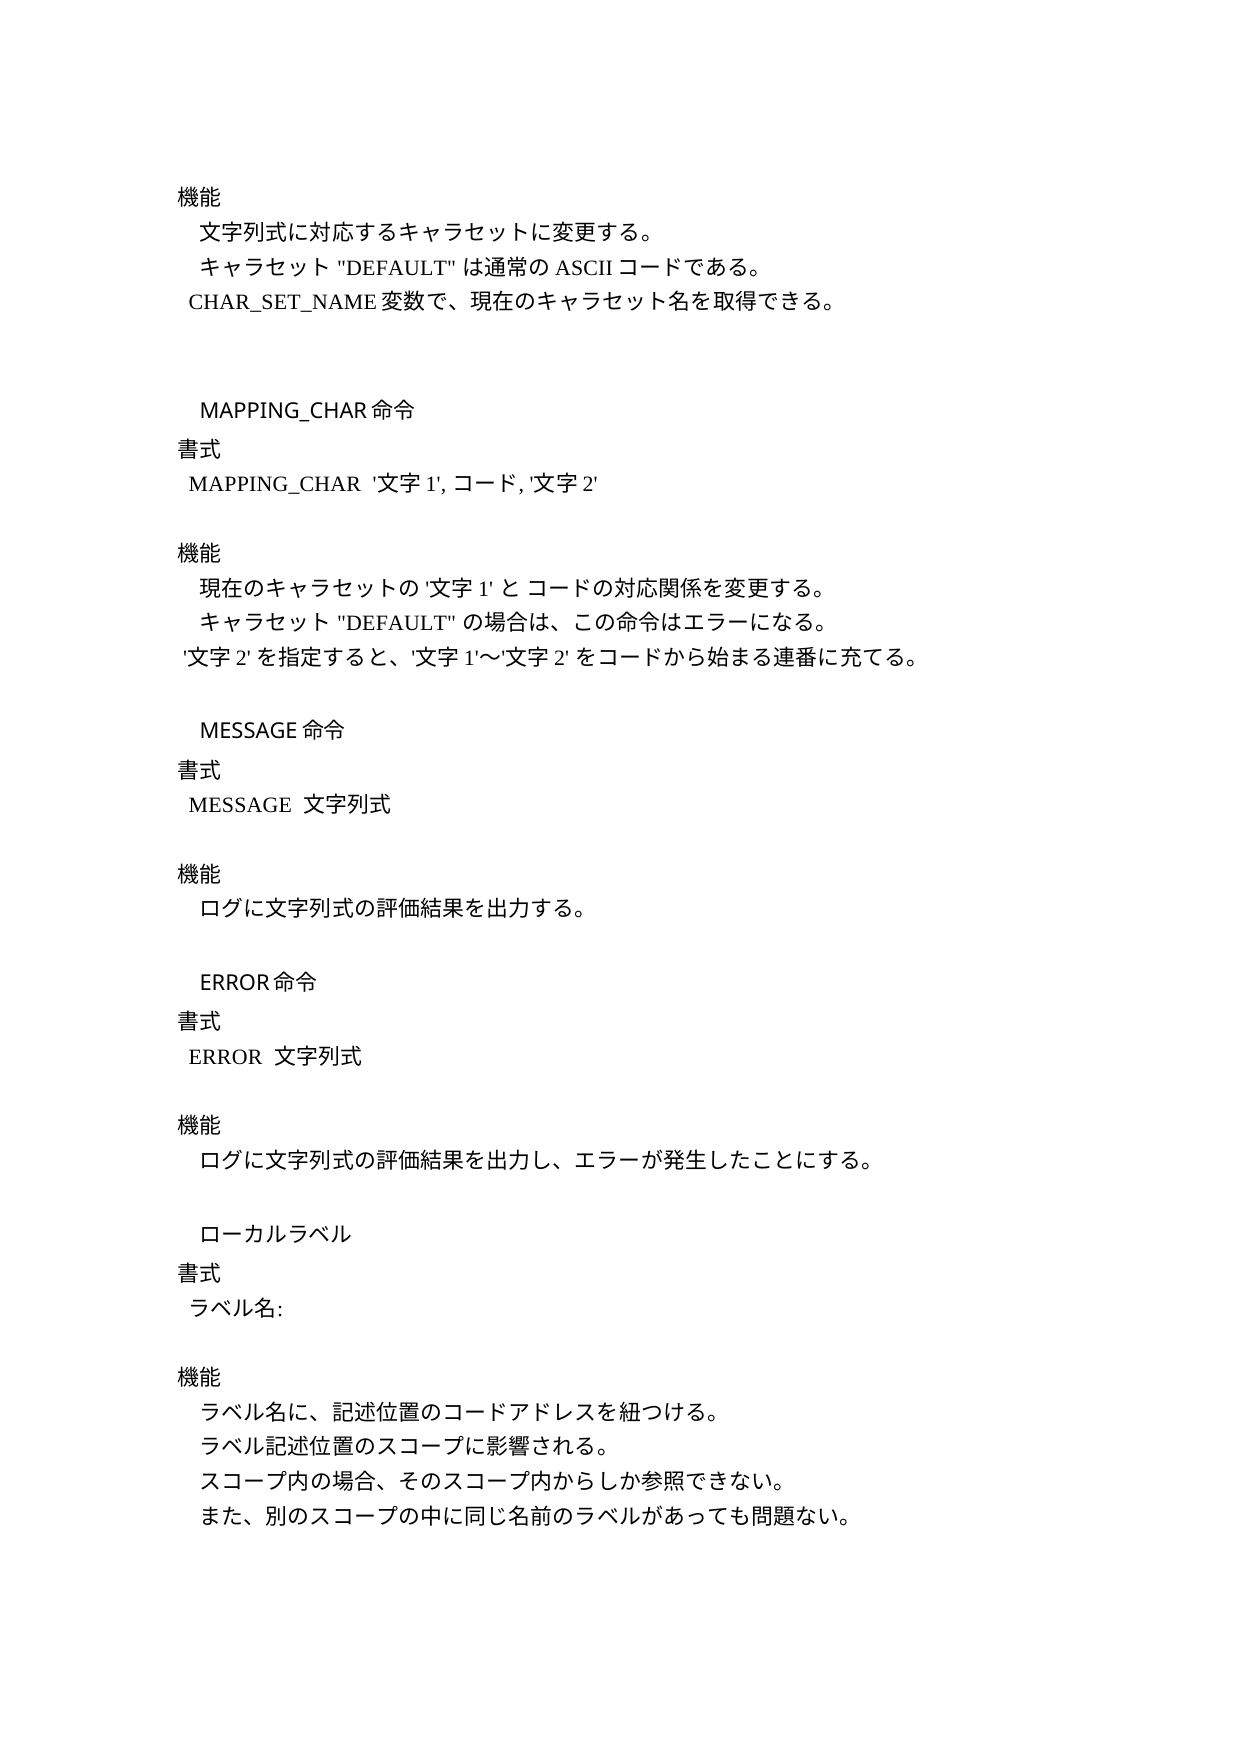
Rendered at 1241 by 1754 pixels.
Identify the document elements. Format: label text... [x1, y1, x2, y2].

text MESSAGE命令 [199, 711, 1063, 745]
text '文字2' を指定すると、'文字1'～'文字2' をコードから始まる連番に充てる。 [177, 637, 1063, 672]
text CHAR_SET_NAME変数で、現在のキャラセット名を取得できる。 [177, 281, 1063, 316]
text MAPPING_CHAR命令 [199, 390, 1063, 424]
text 機能 [177, 854, 1063, 888]
text ログに文字列式の評価結果を出力する。 [177, 888, 1063, 923]
text 機能 [177, 1105, 1063, 1140]
text 書式 [177, 750, 1063, 784]
text ERROR命令 [199, 962, 1063, 997]
text 書式 [177, 1001, 1063, 1036]
text また、別のスコープの中に同じ名前のラベルがあっても問題ない。 [177, 1496, 1063, 1530]
text 機能 [177, 177, 1063, 212]
text スコープ内の場合、そのスコープ内からしか参照できない。 [177, 1461, 1063, 1496]
text ラベル記述位置のスコープに影響される。 [177, 1426, 1063, 1461]
text 書式 [177, 429, 1063, 463]
text キャラセット "DEFAULT" の場合は、この命令はエラーになる。 [177, 602, 1063, 637]
text 文字列式に対応するキャラセットに変更する。 [177, 212, 1063, 247]
text ラベル名: [177, 1287, 1063, 1322]
text 現在のキャラセットの '文字1' と コードの対応関係を変更する。 [177, 567, 1063, 602]
text キャラセット "DEFAULT" は通常のASCIIコードである。 [177, 247, 1063, 281]
text 書式 [177, 1253, 1063, 1287]
text ERROR 文字列式 [177, 1036, 1063, 1071]
text MAPPING_CHAR '文字1', コード, '文字2' [177, 463, 1063, 498]
text MESSAGE 文字列式 [177, 784, 1063, 819]
text ローカルラベル [199, 1214, 1063, 1248]
text 機能 [177, 533, 1063, 567]
text ラベル名に、記述位置のコードアドレスを紐つける。 [177, 1392, 1063, 1426]
text 機能 [177, 1357, 1063, 1392]
text ログに文字列式の評価結果を出力し、エラーが発生したことにする。 [177, 1140, 1063, 1175]
